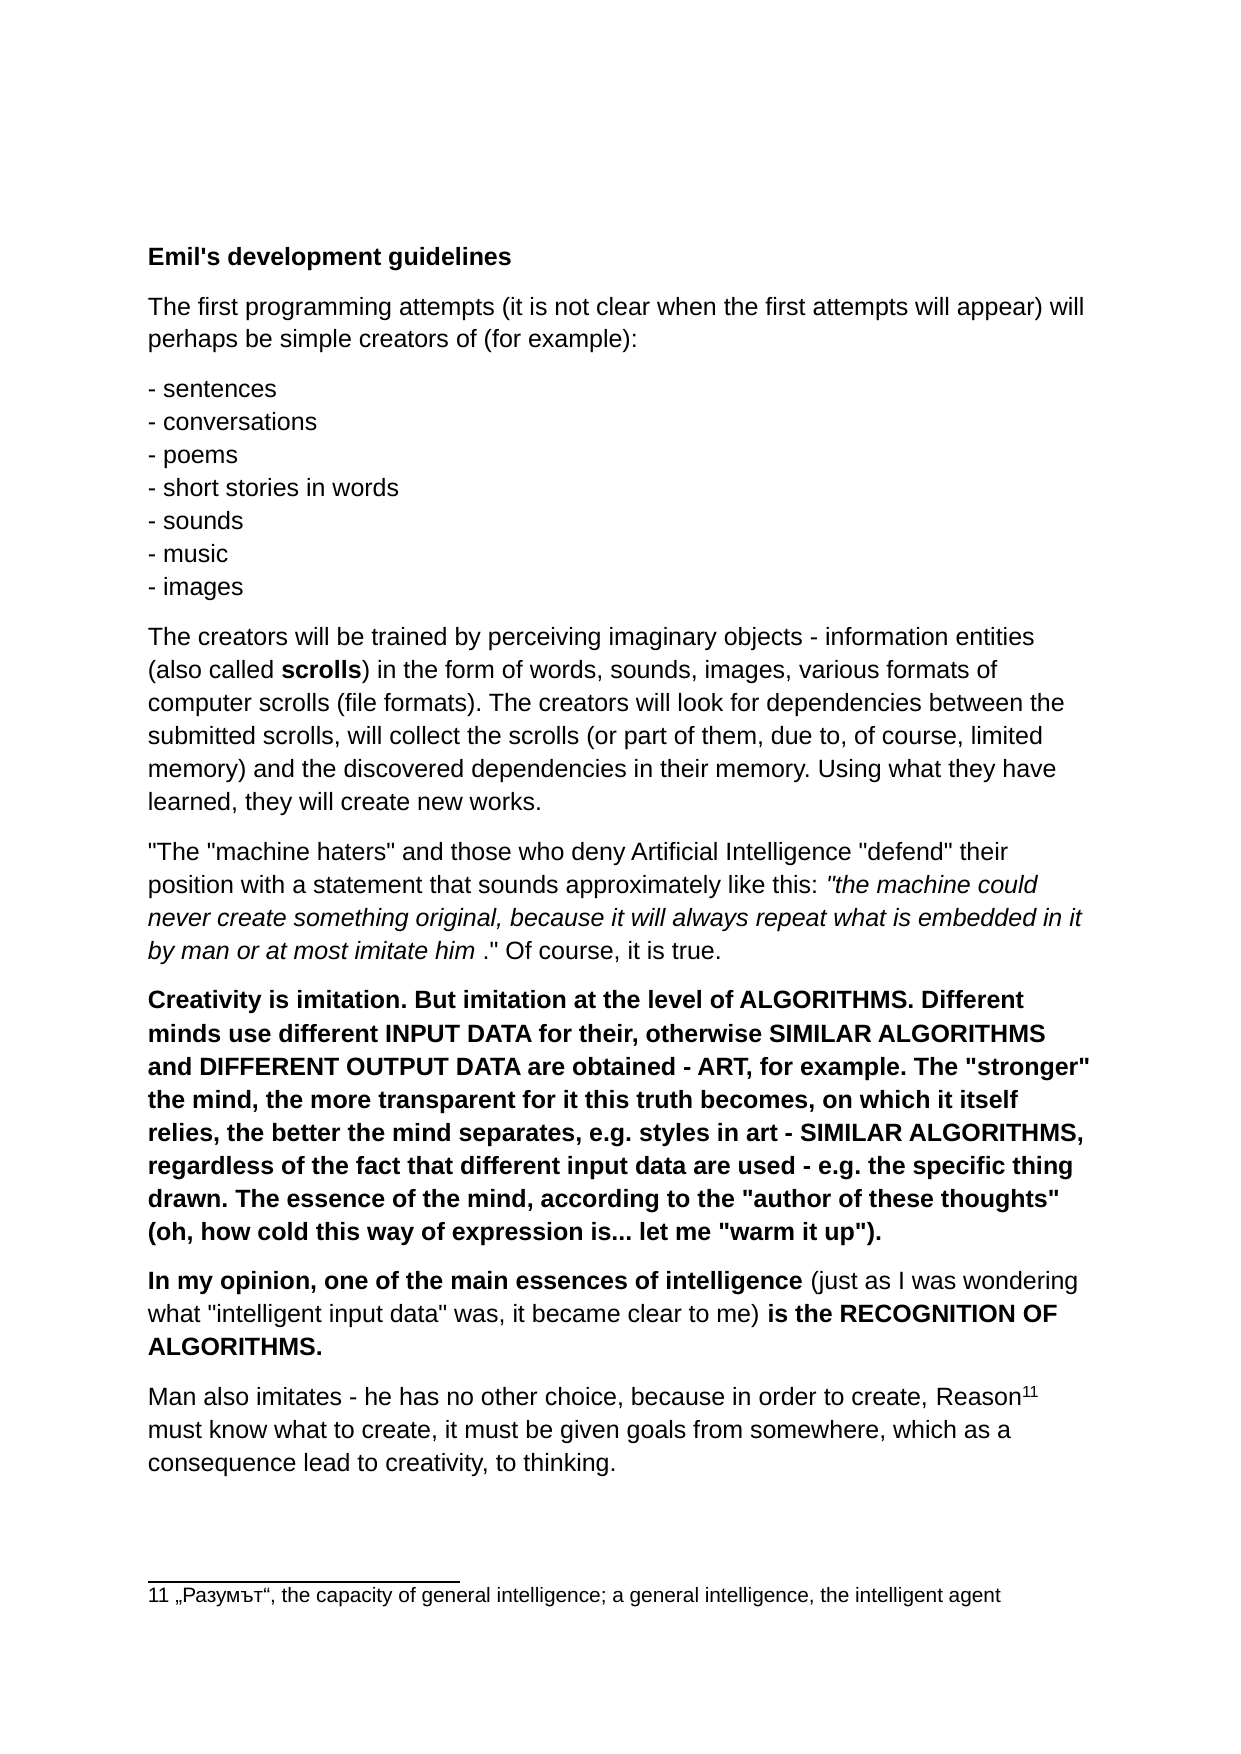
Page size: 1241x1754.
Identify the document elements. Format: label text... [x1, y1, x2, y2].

text The creators will be trained by perceiving imaginary objects - information entities (also called scrolls) in the form of words, sounds, images, various formats of computer scrolls (file formats). The creators will look for dependencies between the submitted scrolls, will collect the scrolls (or part of them, due to, of course, limited memory) and the discovered dependencies in their memory. Using what they have learned, they will create new works. [148, 622, 1093, 816]
text Emil's development guidelines [148, 242, 1093, 271]
text "The "machine haters" and those who deny Artificial Intelligence "defend" their position with a statement that sounds approximately like this: "the machine could never create something original, because it will always repeat what is embedded in it by man or at most imitate him ." Of course, it is true. [148, 837, 1093, 964]
text Man also imitates - he has no other choice, because in order to create, Reason must know what to create, it must be given goals from somewhere, which as a consequence lead to creativity, to thinking. [148, 1382, 1093, 1477]
text Creativity is imitation. But imitation at the level of ALGORITHMS. Different minds use different INPUT DATA for their, otherwise SIMILAR ALGORITHMS and DIFFERENT OUTPUT DATA are obtained - ART, for example. The "stronger" the mind, the more transparent for it this truth becomes, on which it itself relies, the better the mind separates, e.g. styles in art - SIMILAR ALGORITHMS, regardless of the fact that different input data are used - e.g. the specific thing drawn. The essence of the mind, according to the "author of these thoughts" (oh, how cold this way of expression is... let me "warm it up"). [148, 986, 1093, 1245]
text The first programming attempts (it is not clear when the first attempts will appear) will perhaps be simple creators of (for example): [148, 291, 1093, 353]
text - sentences - conversations - poems - short stories in words - sounds - music - images [148, 374, 1093, 601]
text In my opinion, one of the main essences of intelligence (just as I was wondering what "intelligent input data" was, it became clear to me) is the RECOGNITION OF ALGORITHMS. [148, 1266, 1093, 1361]
text „Разумът“, the capacity of general intelligence; a general intelligence, the intelligent agent [148, 1582, 1093, 1606]
